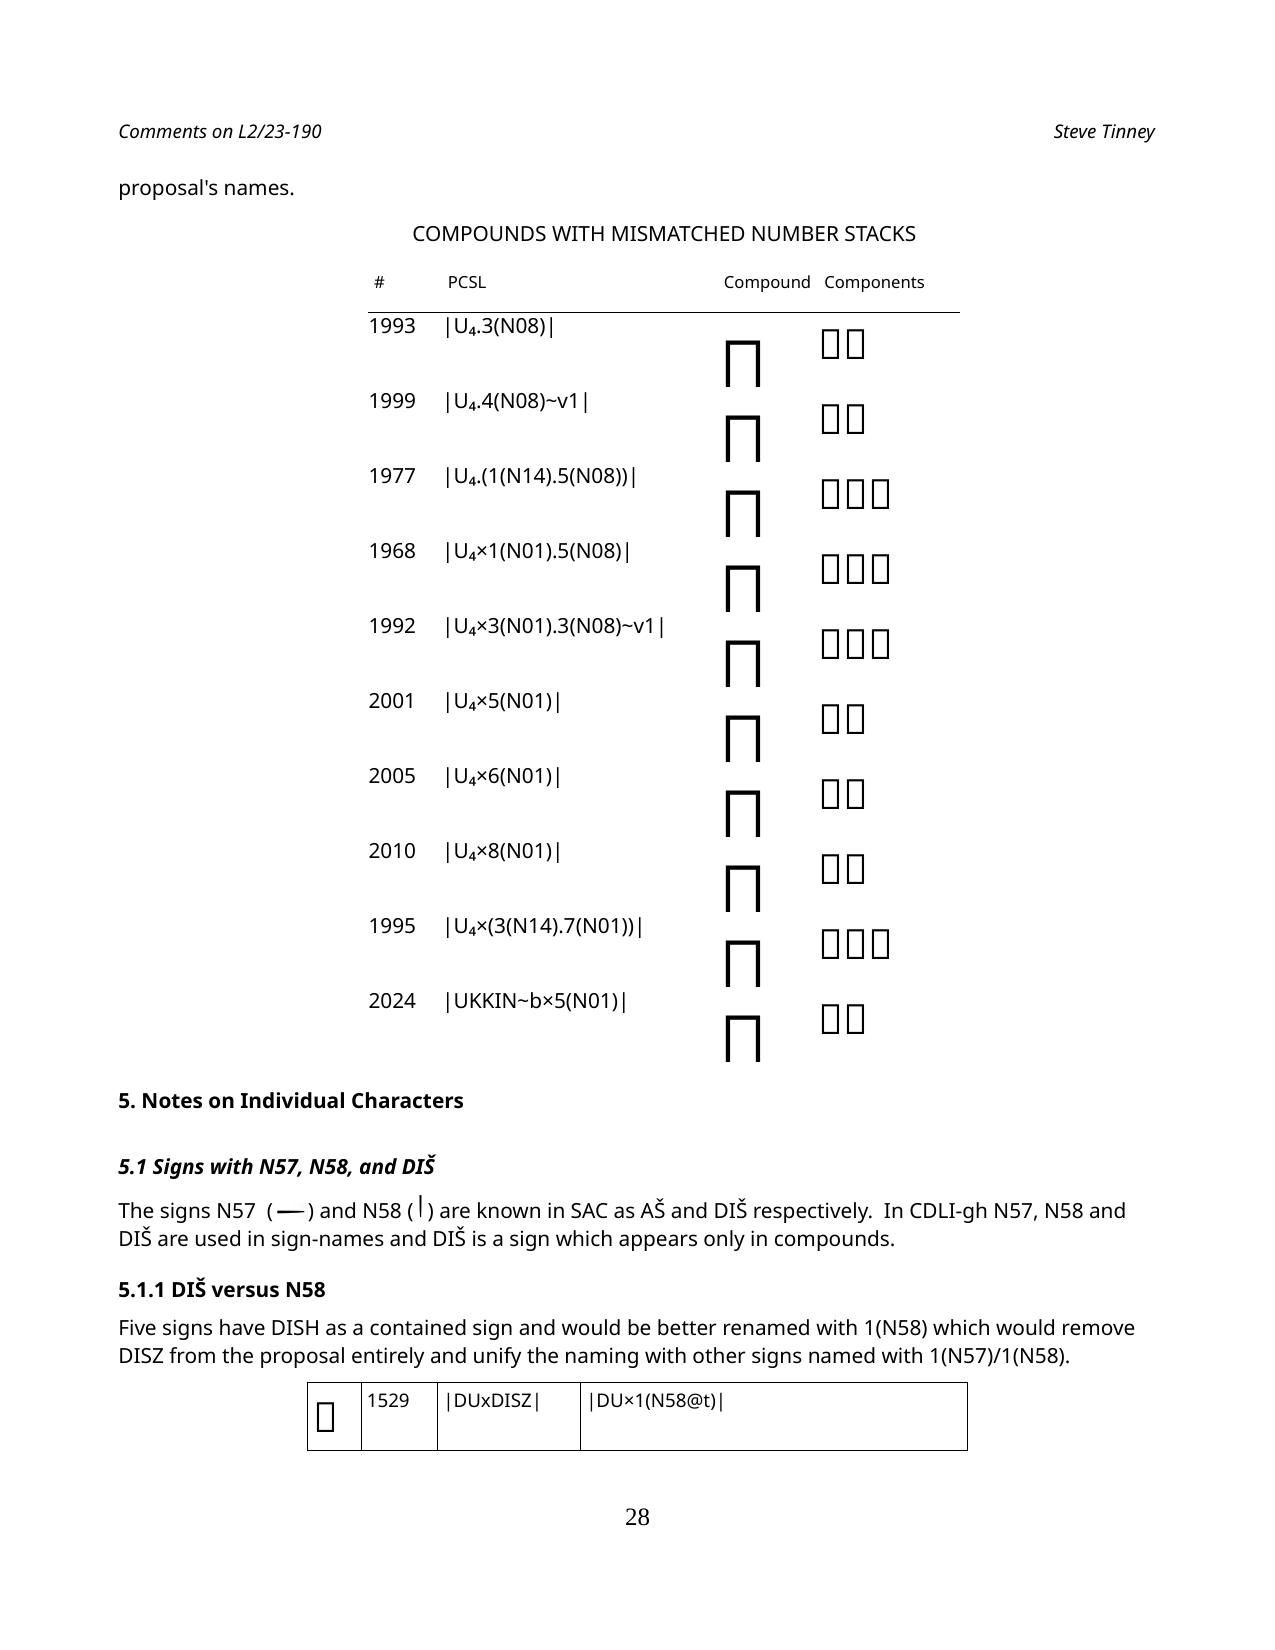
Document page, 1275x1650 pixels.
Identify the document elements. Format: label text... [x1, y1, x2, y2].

table_cell 1977 [368, 462, 442, 537]
table_header COMPOUNDS WITH MISMATCHED NUMBER STACKS [368, 214, 960, 265]
table_header |DUxDISZ| [438, 1383, 580, 1450]
table_header |DU×1(N58@t)| [581, 1383, 967, 1450]
subtitle 5.1.1 DIŠ versus N58 [118, 1275, 1157, 1304]
table_cell |U₄×3(N01).3(N08)~v1| [442, 612, 718, 687]
table_cell |U₄.4(N08)~v1| [442, 387, 718, 462]
table_cell |U₄×(3(N14).7(N01))| [442, 912, 718, 987]
table_cell Compound [718, 265, 818, 312]
table_cell 𒪏𒚍 [818, 762, 960, 837]
table_header 𒱳 [308, 1383, 361, 1450]
table_cell 2010 [368, 837, 442, 912]
table_cell PCSL [442, 265, 718, 312]
table_cell 𒹋 [718, 462, 818, 537]
table_cell 𒪏𒖀𒙳 [818, 537, 960, 612]
table_cell 𒹝 [718, 912, 818, 987]
table_cell 𒪏𒖑𒙳 [818, 462, 960, 537]
table_header 1529 [362, 1383, 437, 1450]
table_cell |U₄×1(N01).5(N08)| [442, 537, 718, 612]
subtitle 5.1 Signs with N57, N58, and DIŠ [118, 1152, 1157, 1181]
table_cell 1968 [368, 537, 442, 612]
table_cell |U₄.3(N08)| [442, 313, 718, 387]
table_cell |U₄×8(N01)| [442, 837, 718, 912]
table_cell 1995 [368, 912, 442, 987]
table_cell 1993 [368, 313, 442, 387]
table_cell 𒪏𒙈 [818, 387, 960, 462]
table_cell 𒪬𒙬 [818, 987, 960, 1062]
table_cell 2001 [368, 687, 442, 762]
table_cell 𒪏𒘟𒚥 [818, 912, 960, 987]
text The signs N57 () and N58 () are known in SAC as AŠ and DIŠ respectively. In CDLI-gh N57, N58 and DIŠ are used in sign-names and DIŠ is a sign which appears only in compounds. [118, 1193, 1157, 1253]
table_cell 𒹡 [718, 387, 818, 462]
table_cell 1992 [368, 612, 442, 687]
table_cell 2005 [368, 762, 442, 837]
table_cell |U₄×6(N01)| [442, 762, 718, 837]
table_cell 𒪏𒘝 [818, 313, 960, 387]
table_cell |U₄×5(N01)| [442, 687, 718, 762]
table_cell 1999 [368, 387, 442, 462]
table_cell 𒹬 [718, 837, 818, 912]
text proposal's names. [118, 173, 1157, 202]
table_cell |UKKIN~b×5(N01)| [442, 987, 718, 1062]
text Five signs have DISH as a contained sign and would be better renamed with 1(N58) which would remove DISZ from the proposal entirely and unify the naming with other signs named with 1(N57)/1(N58). [118, 1313, 1157, 1370]
table_cell 𒹺 [718, 987, 818, 1062]
table_cell 𒹛 [718, 313, 818, 387]
table_cell # [368, 265, 442, 312]
picture [413, 1193, 428, 1219]
table_cell 𒪏𒚹 [818, 837, 960, 912]
table_cell 𒹂 [718, 537, 818, 612]
table_cell 𒹚 [718, 612, 818, 687]
table_cell Components [818, 265, 960, 312]
table_cell 𒪏𒙬 [818, 687, 960, 762]
table_cell 2024 [368, 987, 442, 1062]
table_cell 𒹣 [718, 687, 818, 762]
picture [272, 1203, 308, 1219]
table_cell 𒹧 [718, 762, 818, 837]
subtitle 5. Notes on Individual Characters [118, 1087, 1157, 1115]
table_cell 𒪏𒘔𒘝 [818, 612, 960, 687]
table_cell |U₄.(1(N14).5(N08))| [442, 462, 718, 537]
